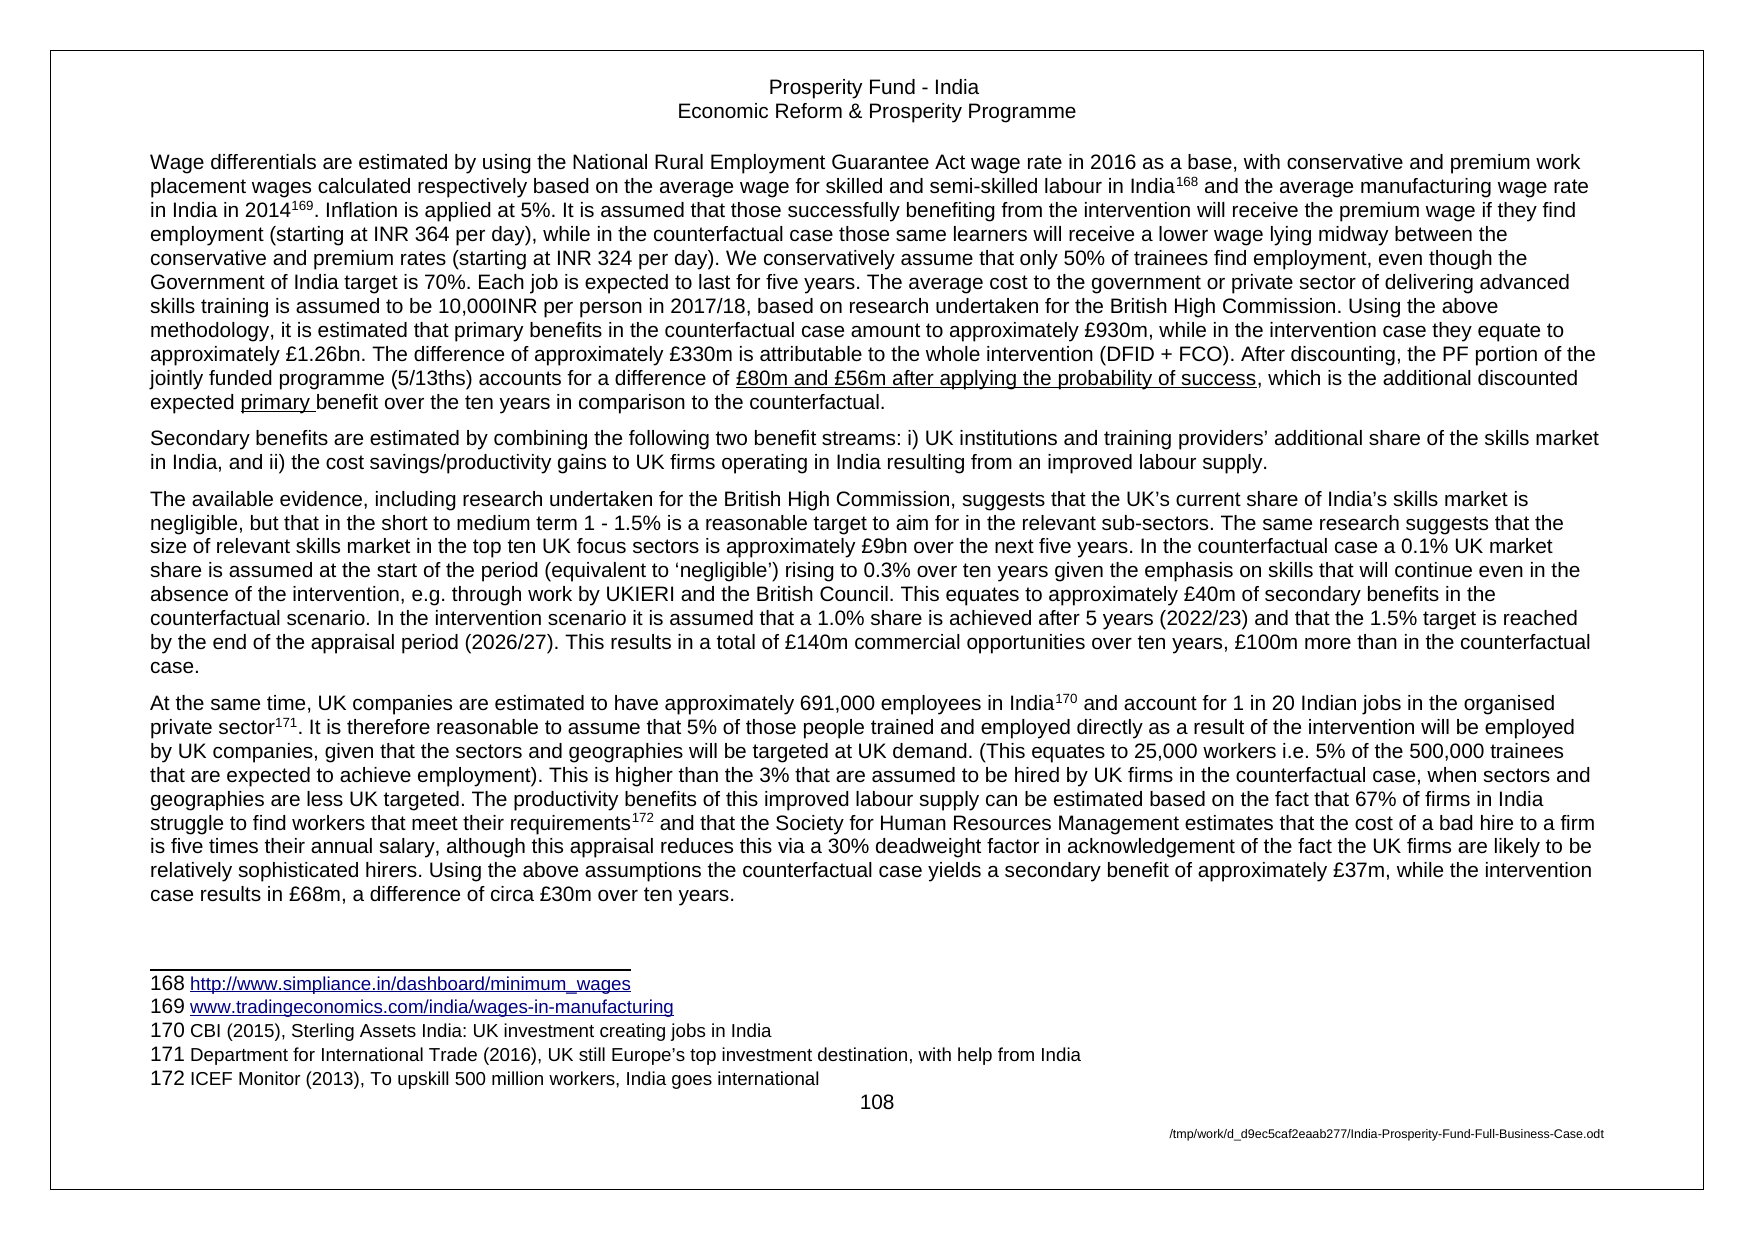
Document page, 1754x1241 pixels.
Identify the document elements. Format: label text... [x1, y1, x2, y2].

text CBI (2015), Sterling Assets India: UK investment creating jobs in India [150, 1018, 1604, 1042]
text Secondary benefits are estimated by combining the following two benefit streams: i) UK institutions and training providers’ additional share of the skills market in India, and ii) the cost savings/productivity gains to UK firms operating in India resulting from an improved labour supply. [150, 426, 1604, 474]
text Wage differentials are estimated by using the National Rural Employment Guarantee Act wage rate in 2016 as a base, with conservative and premium work placement wages calculated respectively based on the average wage for skilled and semi-skilled labour in India and the average manufacturing wage rate in India in 2014. Inflation is applied at 5%. It is assumed that those successfully benefiting from the intervention will receive the premium wage if they find employment (starting at INR 364 per day), while in the counterfactual case those same learners will receive a lower wage lying midway between the conservative and premium rates (starting at INR 324 per day). We conservatively assume that only 50% of trainees find employment, even though the Government of India target is 70%. Each job is expected to last for five years. The average cost to the government or private sector of delivering advanced skills training is assumed to be 10,000INR per person in 2017/18, based on research undertaken for the British High Commission. Using the above methodology, it is estimated that primary benefits in the counterfactual case amount to approximately £930m, while in the intervention case they equate to approximately £1.26bn. The difference of approximately £330m is attributable to the whole intervention (DFID + FCO). After discounting, the PF portion of the jointly funded programme (5/13ths) accounts for a difference of £80m and £56m after applying the probability of success, which is the additional discounted expected primary benefit over the ten years in comparison to the counterfactual. [150, 150, 1604, 413]
text At the same time, UK companies are estimated to have approximately 691,000 employees in India and account for 1 in 20 Indian jobs in the organised private sector. It is therefore reasonable to assume that 5% of those people trained and employed directly as a result of the intervention will be employed by UK companies, given that the sectors and geographies will be targeted at UK demand. (This equates to 25,000 workers i.e. 5% of the 500,000 trainees that are expected to achieve employment). This is higher than the 3% that are assumed to be hired by UK firms in the counterfactual case, when sectors and geographies are less UK targeted. The productivity benefits of this improved labour supply can be estimated based on the fact that 67% of firms in India struggle to find workers that meet their requirements and that the Society for Human Resources Management estimates that the cost of a bad hire to a firm is five times their annual salary, although this appraisal reduces this via a 30% deadweight factor in acknowledgement of the fact the UK firms are likely to be relatively sophisticated hirers. Using the above assumptions the counterfactual case yields a secondary benefit of approximately £37m, while the intervention case results in £68m, a difference of circa £30m over ten years. [150, 691, 1604, 906]
text Department for International Trade (2016), UK still Europe’s top investment destination, with help from India [150, 1042, 1604, 1066]
text http://www.simpliance.in/dashboard/minimum_wages [150, 970, 1604, 994]
text The available evidence, including research undertaken for the British High Commission, suggests that the UK’s current share of India’s skills market is negligible, but that in the short to medium term 1 - 1.5% is a reasonable target to aim for in the relevant sub-sectors. The same research suggests that the size of relevant skills market in the top ten UK focus sectors is approximately £9bn over the next five years. In the counterfactual case a 0.1% UK market share is assumed at the start of the period (equivalent to ‘negligible’) rising to 0.3% over ten years given the emphasis on skills that will continue even in the absence of the intervention, e.g. through work by UKIERI and the British Council. This equates to approximately £40m of secondary benefits in the counterfactual scenario. In the intervention scenario it is assumed that a 1.0% share is achieved after 5 years (2022/23) and that the 1.5% target is reached by the end of the appraisal period (2026/27). This results in a total of £140m commercial opportunities over ten years, £100m more than in the counterfactual case. [150, 486, 1604, 678]
text ICEF Monitor (2013), To upskill 500 million workers, India goes international [150, 1066, 1604, 1090]
text www.tradingeconomics.com/india/wages-in-manufacturing [150, 994, 1604, 1018]
